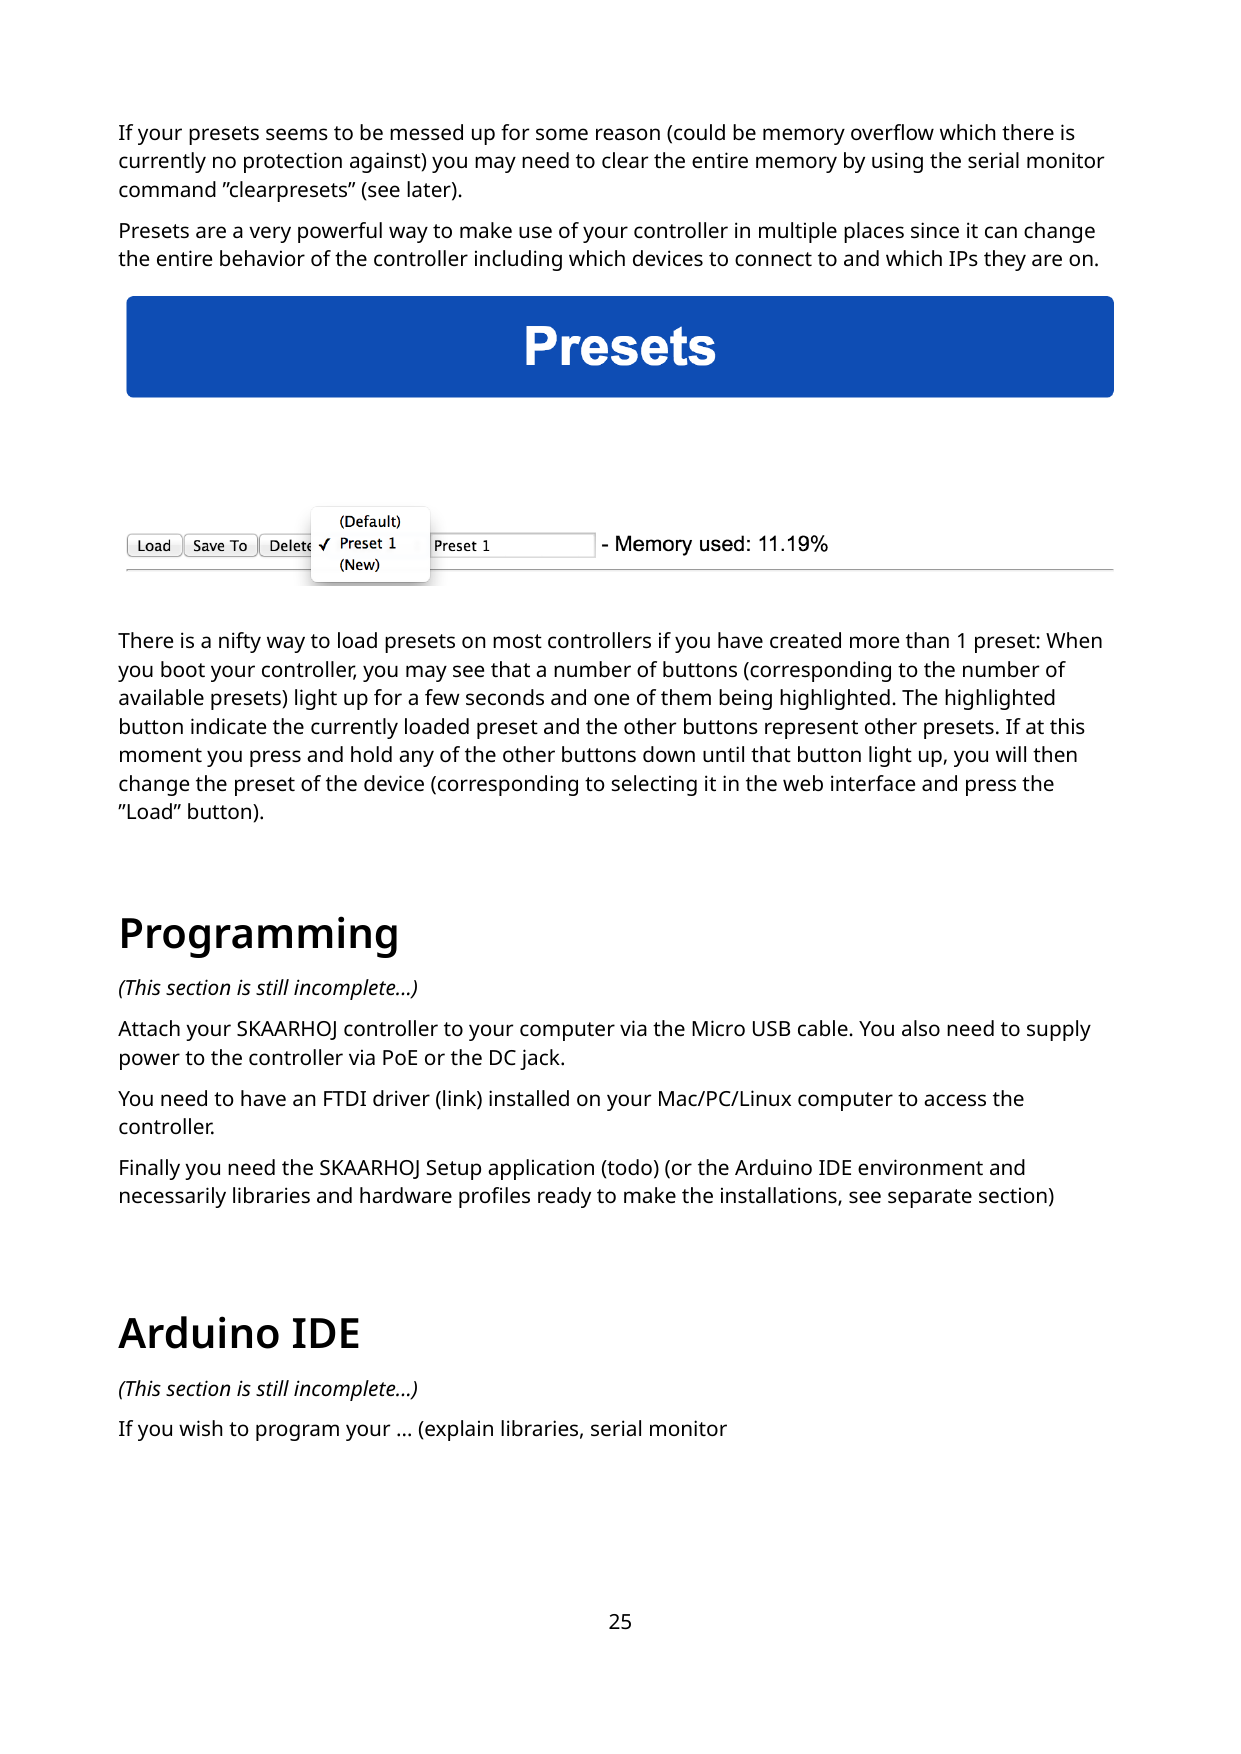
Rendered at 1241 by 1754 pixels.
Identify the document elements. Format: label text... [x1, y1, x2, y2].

text Presets are a very powerful way to make use of your controller in multiple places since it can change the entire behavior of the controller including which devices to connect to and which IPs they are on. [118, 216, 1122, 273]
text Finally you need the SKAARHOJ Setup application (todo) (or the Arduino IDE environment and necessarily libraries and hardware profiles ready to make the installations, see separate section) [118, 1153, 1122, 1210]
text (This section is still incomplete...) [118, 1374, 1122, 1402]
text If you wish to program your … (explain libraries, serial monitor [118, 1414, 1122, 1443]
text If your presets seems to be messed up for some reason (could be memory overflow which there is currently no protection against) you may need to clear the entire memory by using the serial monitor command ”clearpresets” (see later). [118, 118, 1122, 203]
text You need to have an FTDI driver (link) installed on your Mac/PC/Linux computer to access the controller. [118, 1084, 1122, 1141]
text There is a nifty way to load presets on most controllers if you have created more than 1 preset: When you boot your controller, you may see that a number of buttons (corresponding to the number of available presets) light up for a few seconds and one of them being highlighted. The highlighted button indicate the currently loaded preset and the other buttons represent other presets. If at this moment you press and hold any of the other buttons down until that button light up, you will then change the preset of the device (corresponding to selecting it in the web interface and press the ”Load” button). [118, 627, 1122, 826]
subtitle Programming [118, 904, 1122, 961]
text Attach your SKAARHOJ controller to your computer via the Micro USB cable. You also need to supply power to the controller via PoE or the DC jack. [118, 1014, 1122, 1071]
text (This section is still incomplete...) [118, 973, 1122, 1002]
picture [118, 285, 1123, 586]
subtitle Arduino IDE [118, 1304, 1122, 1361]
